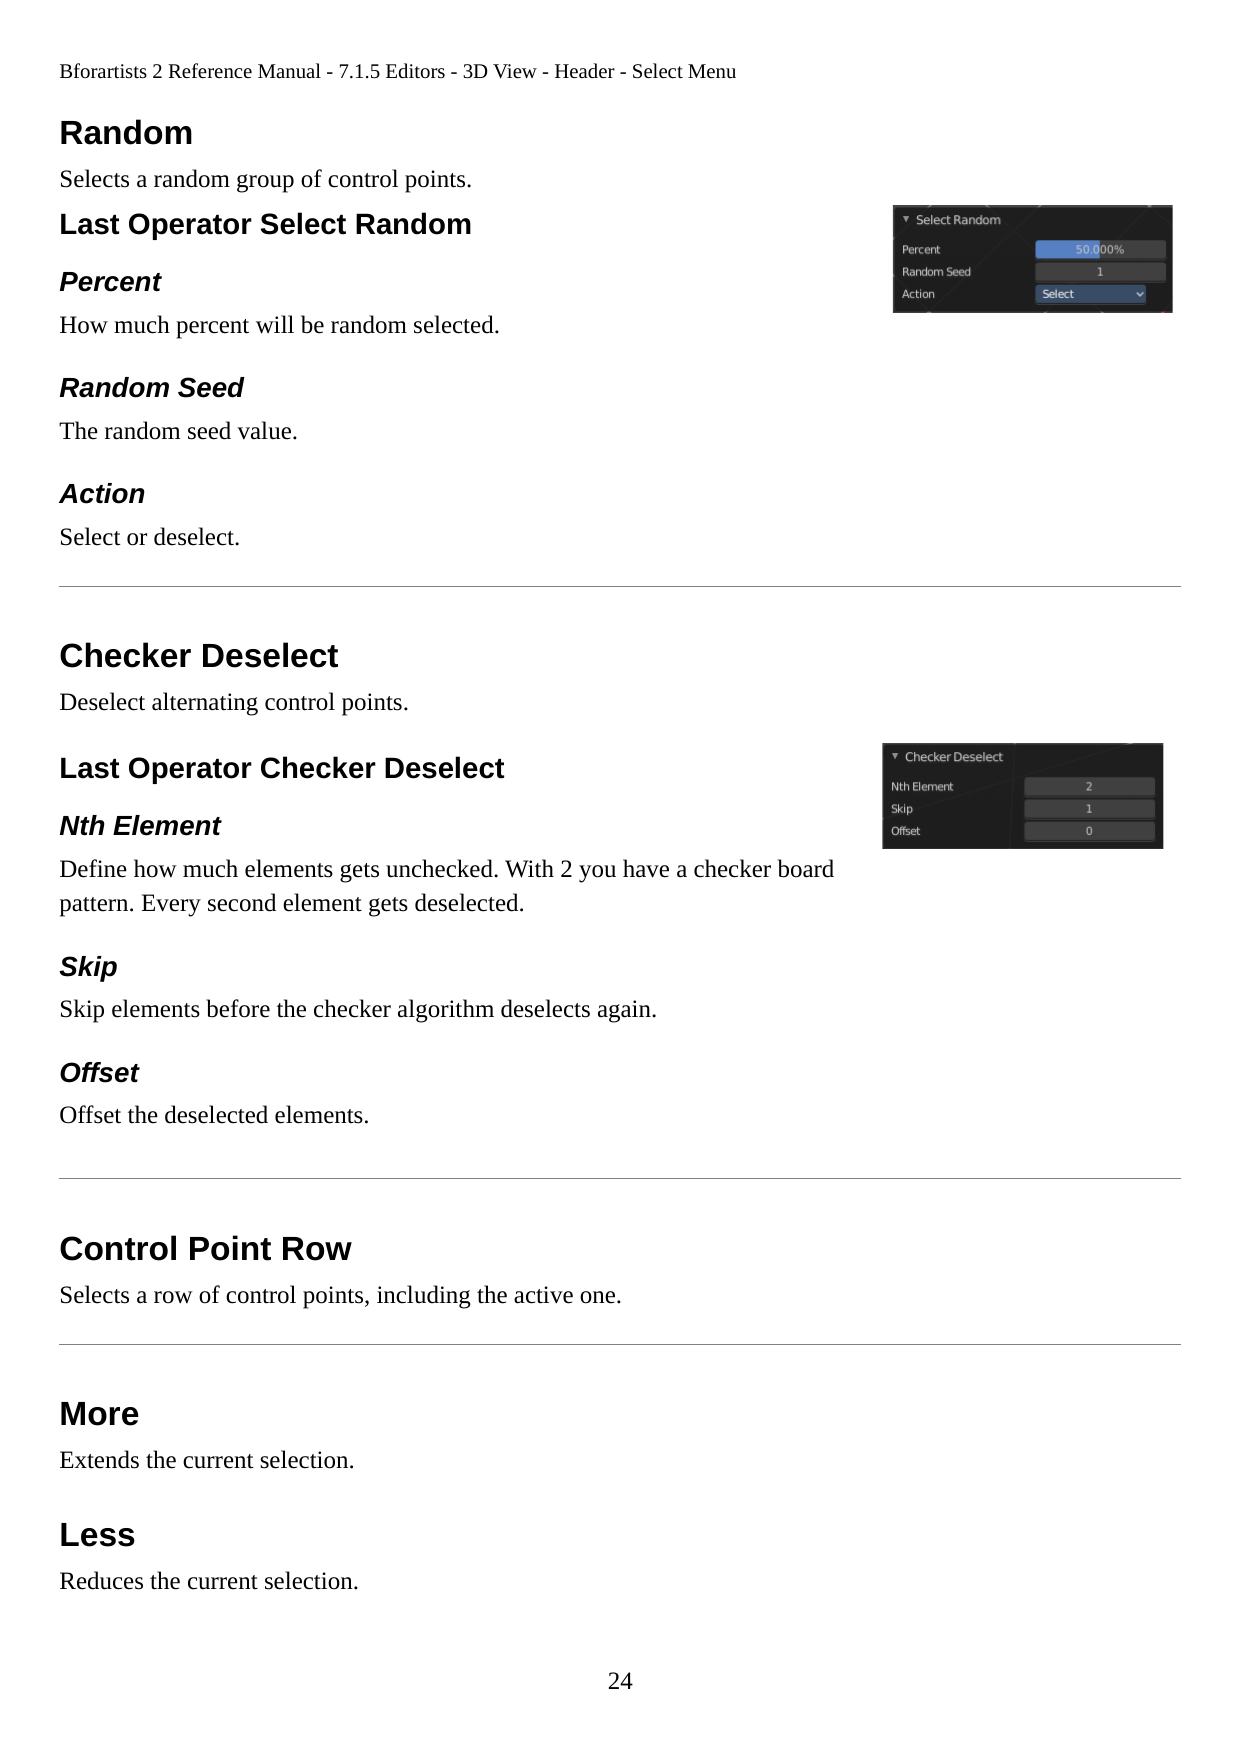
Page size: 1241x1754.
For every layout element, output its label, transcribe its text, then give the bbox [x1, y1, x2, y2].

picture [892, 205, 1173, 313]
subtitle More [59, 1394, 1181, 1433]
text Select or deselect. [59, 522, 1181, 551]
text Skip elements before the checker algorithm deselects again. [59, 994, 1181, 1023]
subtitle [1173, 266, 1181, 298]
subtitle Nth Element [59, 810, 882, 842]
subtitle Checker Deselect [59, 636, 1181, 675]
subtitle Skip [59, 950, 1181, 982]
text Define how much elements gets unchecked. With 2 you have a checker board pattern. Every second element gets deselected. [59, 854, 1181, 917]
text Extends the current selection. [59, 1445, 1181, 1474]
subtitle Last Operator Select Random [59, 207, 892, 241]
text Reduces the current selection. [59, 1566, 1181, 1595]
text Selects a row of control points, including the active one. [59, 1280, 1181, 1309]
subtitle Percent [59, 266, 892, 298]
text How much percent will be random selected. [59, 310, 1181, 339]
subtitle Less [59, 1515, 1181, 1554]
subtitle Last Operator Checker Deselect [59, 751, 882, 785]
text Deselect alternating control points. [59, 687, 1181, 716]
subtitle [1164, 810, 1181, 842]
subtitle Offset [59, 1056, 1181, 1088]
text Offset the deselected elements. [59, 1100, 1181, 1129]
subtitle Control Point Row [59, 1229, 1181, 1267]
subtitle Random [59, 113, 1181, 151]
subtitle Action [59, 478, 1181, 509]
text The random seed value. [59, 416, 1181, 445]
text Selects a random group of control points. [59, 164, 1181, 192]
picture [882, 743, 1164, 849]
subtitle Random Seed [59, 372, 1181, 404]
